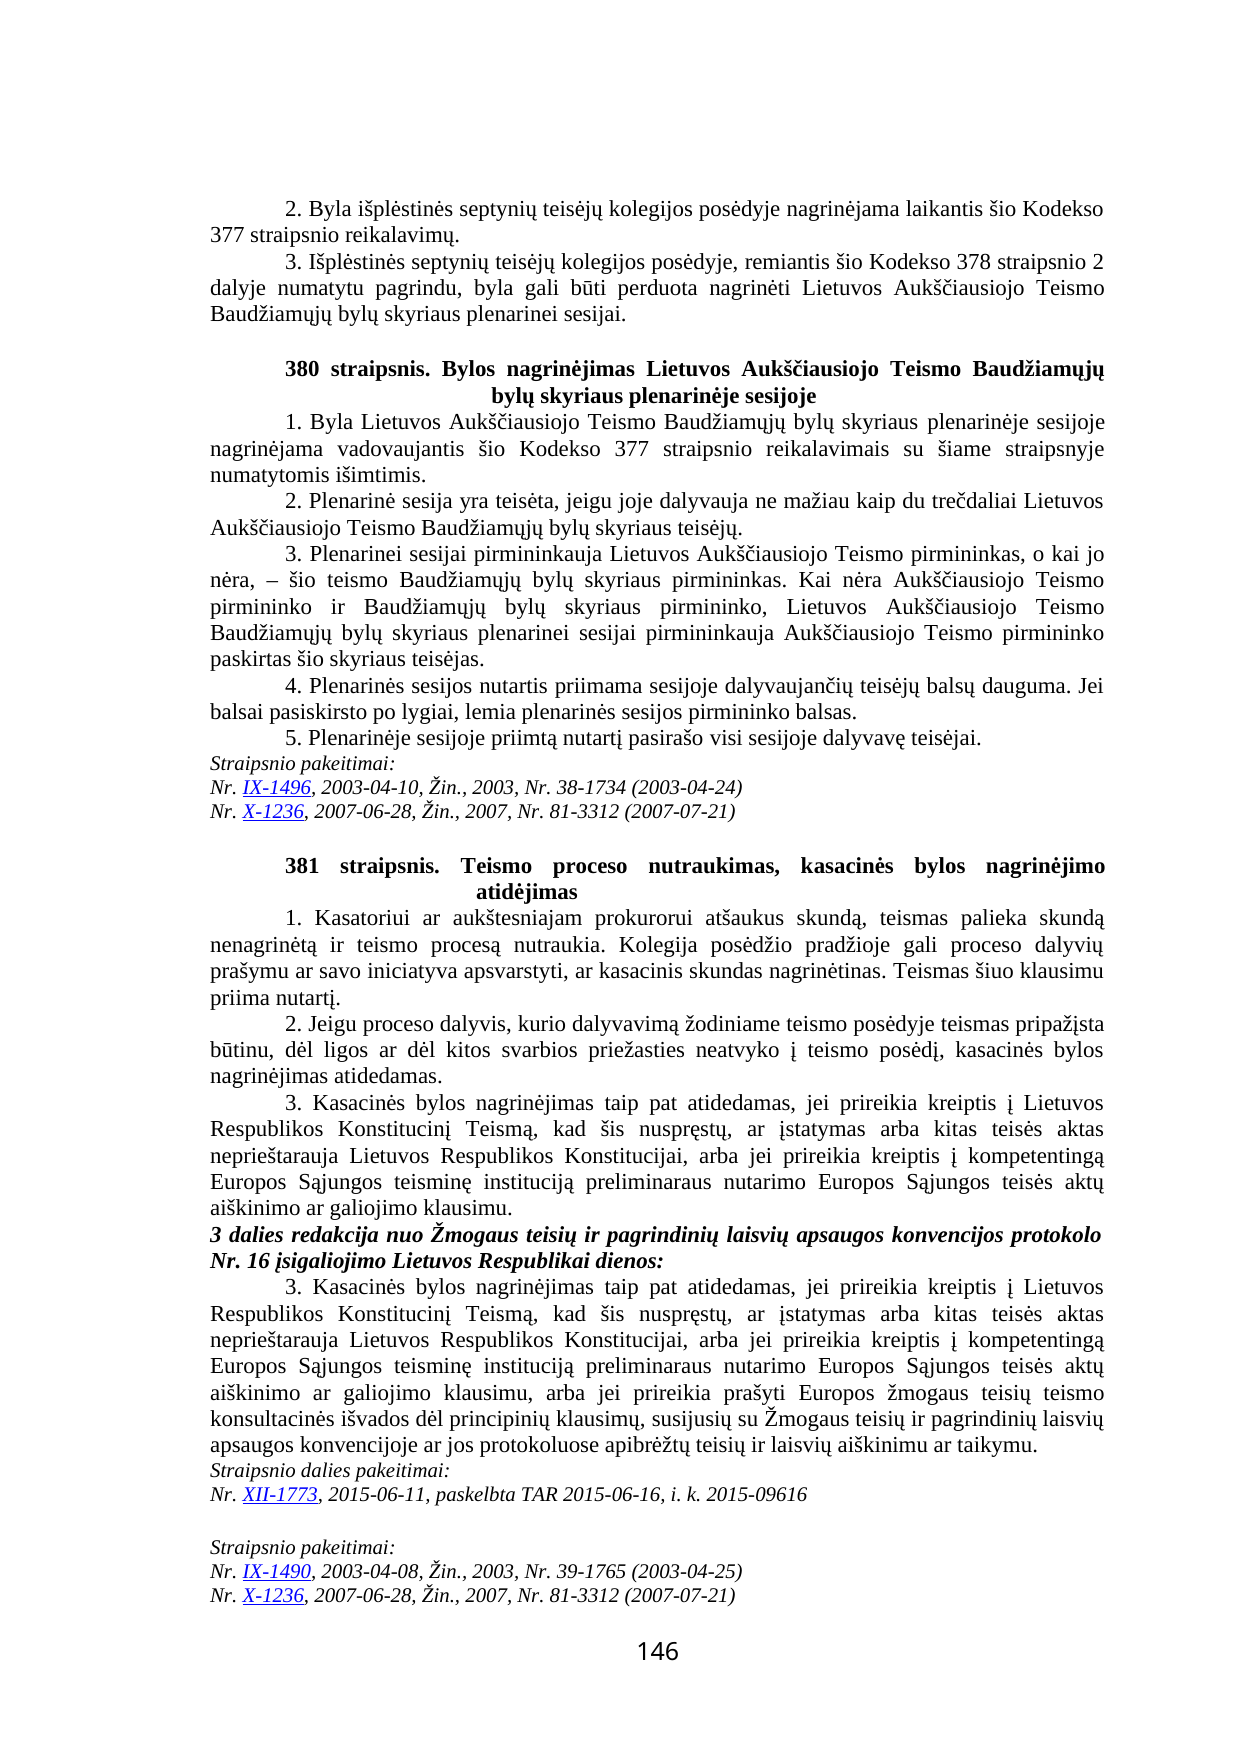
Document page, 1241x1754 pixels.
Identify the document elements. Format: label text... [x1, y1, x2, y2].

text 3 dalies redakcija nuo Žmogaus teisių ir pagrindinių laisvių apsaugos konvencijos protokolo Nr. 16 įsigaliojimo Lietuvos Respublikai dienos: [210, 1221, 1106, 1273]
text Nr. XII-1773, 2015-06-11, paskelbta TAR 2015-06-16, i. k. 2015-09616 [210, 1482, 1106, 1506]
text Straipsnio pakeitimai: [210, 751, 1106, 775]
text 3. Plenarinei sesijai pirmininkauja Lietuvos Aukščiausiojo Teismo pirmininkas, o kai jo nėra, – šio teismo Baudžiamųjų bylų skyriaus pirmininkas. Kai nėra Aukščiausiojo Teismo pirmininko ir Baudžiamųjų bylų skyriaus pirmininko, Lietuvos Aukščiausiojo Teismo Baudžiamųjų bylų skyriaus plenarinei sesijai pirmininkauja Aukščiausiojo Teismo pirmininko paskirtas šio skyriaus teisėjas. [210, 540, 1106, 672]
text 4. Plenarinės sesijos nutartis priimama sesijoje dalyvaujančių teisėjų balsų dauguma. Jei balsai pasiskirsto po lygiai, lemia plenarinės sesijos pirmininko balsas. [210, 672, 1106, 724]
text Straipsnio dalies pakeitimai: [210, 1458, 1106, 1482]
text Nr. IX-1496, 2003-04-10, Žin., 2003, Nr. 38-1734 (2003-04-24) [210, 775, 1106, 799]
text Nr. X-1236, 2007-06-28, Žin., 2007, Nr. 81-3312 (2007-07-21) [210, 799, 1106, 823]
text Nr. X-1236, 2007-06-28, Žin., 2007, Nr. 81-3312 (2007-07-21) [210, 1583, 1106, 1607]
text 380 straipsnis. Bylos nagrinėjimas Lietuvos Aukščiausiojo Teismo Baudžiamųjų bylų skyriaus plenarinėje sesijoje [285, 356, 1106, 408]
text 3. Kasacinės bylos nagrinėjimas taip pat atidedamas, jei prireikia kreiptis į Lietuvos Respublikos Konstitucinį Teismą, kad šis nuspręstų, ar įstatymas arba kitas teisės aktas neprieštarauja Lietuvos Respublikos Konstitucijai, arba jei prireikia kreiptis į kompetentingą Europos Sąjungos teisminę instituciją preliminaraus nutarimo Europos Sąjungos teisės aktų aiškinimo ar galiojimo klausimu. [210, 1089, 1106, 1221]
text 1. Byla Lietuvos Aukščiausiojo Teismo Baudžiamųjų bylų skyriaus plenarinėje sesijoje nagrinėjama vadovaujantis šio Kodekso 377 straipsnio reikalavimais su šiame straipsnyje numatytomis išimtimis. [210, 408, 1106, 487]
text 3. Išplėstinės septynių teisėjų kolegijos posėdyje, remiantis šio Kodekso 378 straipsnio 2 dalyje numatytu pagrindu, byla gali būti perduota nagrinėti Lietuvos Aukščiausiojo Teismo Baudžiamųjų bylų skyriaus plenarinei sesijai. [210, 248, 1106, 327]
text 1. Kasatoriui ar aukštesniajam prokurorui atšaukus skundą, teismas palieka skundą nenagrinėtą ir teismo procesą nutraukia. Kolegija posėdžio pradžioje gali proceso dalyvių prašymu ar savo iniciatyva apsvarstyti, ar kasacinis skundas nagrinėtinas. Teismas šiuo klausimu priima nutartį. [210, 904, 1106, 1010]
text 3. Kasacinės bylos nagrinėjimas taip pat atidedamas, jei prireikia kreiptis į Lietuvos Respublikos Konstitucinį Teismą, kad šis nuspręstų, ar įstatymas arba kitas teisės aktas neprieštarauja Lietuvos Respublikos Konstitucijai, arba jei prireikia kreiptis į kompetentingą Europos Sąjungos teisminę instituciją preliminaraus nutarimo Europos Sąjungos teisės aktų aiškinimo ar galiojimo klausimu, arba jei prireikia prašyti Europos žmogaus teisių teismo konsultacinės išvados dėl principinių klausimų, susijusių su Žmogaus teisių ir pagrindinių laisvių apsaugos konvencijoje ar jos protokoluose apibrėžtų teisių ir laisvių aiškinimu ar taikymu. [210, 1273, 1106, 1458]
text Straipsnio pakeitimai: [210, 1535, 1106, 1559]
text 2. Byla išplėstinės septynių teisėjų kolegijos posėdyje nagrinėjama laikantis šio Kodekso 377 straipsnio reikalavimų. [210, 195, 1106, 248]
text 2. Plenarinė sesija yra teisėta, jeigu joje dalyvauja ne mažiau kaip du trečdaliai Lietuvos Aukščiausiojo Teismo Baudžiamųjų bylų skyriaus teisėjų. [210, 487, 1106, 540]
text 2. Jeigu proceso dalyvis, kurio dalyvavimą žodiniame teismo posėdyje teismas pripažįsta būtinu, dėl ligos ar dėl kitos svarbios priežasties neatvyko į teismo posėdį, kasacinės bylos nagrinėjimas atidedamas. [210, 1010, 1106, 1089]
text 5. Plenarinėje sesijoje priimtą nutartį pasirašo visi sesijoje dalyvavę teisėjai. [210, 724, 1106, 751]
text Nr. IX-1490, 2003-04-08, Žin., 2003, Nr. 39-1765 (2003-04-25) [210, 1559, 1106, 1583]
text 381 straipsnis. Teismo proceso nutraukimas, kasacinės bylos nagrinėjimo atidėjimas [285, 852, 1106, 904]
